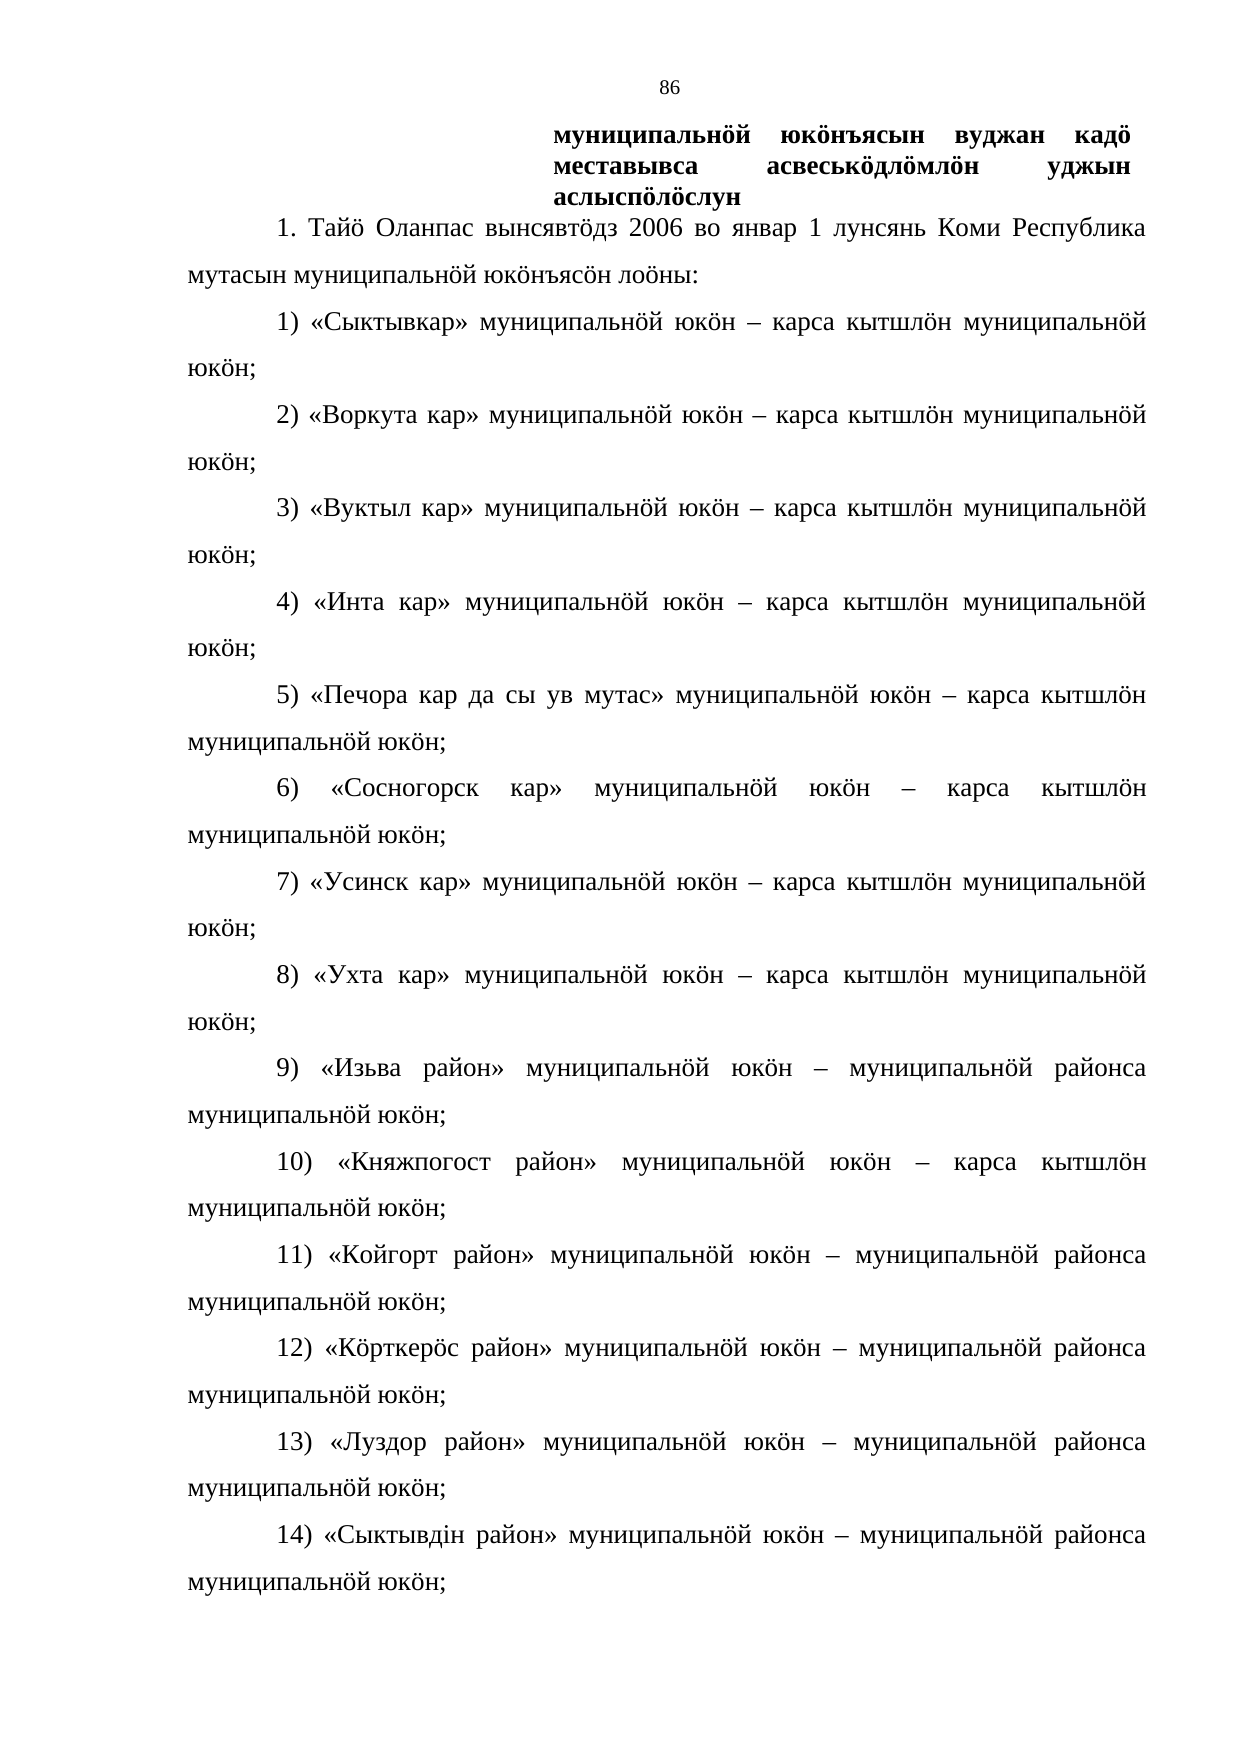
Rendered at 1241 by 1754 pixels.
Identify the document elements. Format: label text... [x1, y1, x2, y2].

table_header [202, 118, 542, 212]
table_header муниципальнöй юкöнъясын вуджан кадö меставывса асвеськöдлöмлöн уджын аслыспöлöслун [542, 118, 1147, 212]
text 9) «Изьва район» муниципальнöй юкöн – муниципальнöй районса муниципальнöй юкöн; [187, 1052, 1147, 1129]
text 11) «Койгорт район» муниципальнöй юкöн – муниципальнöй районса муниципальнöй юкöн; [187, 1238, 1147, 1316]
text 7) «Усинск кар» муниципальнöй юкöн – карса кытшлöн муниципальнöй юкöн; [187, 865, 1147, 943]
text 6) «Сосногорск кар» муниципальнöй юкöн – карса кытшлöн муниципальнöй юкöн; [187, 772, 1147, 849]
text 1. Тайö Оланпас вынсявтöдз 2006 во январ 1 лунсянь Коми Республика мутасын муниципальнöй юкöнъясöн лоöны: [187, 212, 1147, 289]
text 14) «Сыктывдiн район» муниципальнöй юкöн – муниципальнöй районса муниципальнöй юкöн; [187, 1518, 1147, 1596]
text 3) «Вуктыл кар» муниципальнöй юкöн – карса кытшлöн муниципальнöй юкöн; [187, 492, 1147, 569]
text 13) «Луздор район» муниципальнöй юкöн – муниципальнöй районса муниципальнöй юкöн; [187, 1425, 1147, 1503]
text 4) «Инта кар» муниципальнöй юкöн – карса кытшлöн муниципальнöй юкöн; [187, 585, 1147, 663]
text 1) «Сыктывкар» муниципальнöй юкöн – карса кытшлöн муниципальнöй юкöн; [187, 305, 1147, 383]
text 8) «Ухта кар» муниципальнöй юкöн – карса кытшлöн муниципальнöй юкöн; [187, 958, 1147, 1036]
text 10) «Княжпогост район» муниципальнöй юкöн – карса кытшлöн муниципальнöй юкöн; [187, 1145, 1147, 1223]
text 12) «Кöрткерöс район» муниципальнöй юкöн – муниципальнöй районса муниципальнöй юкöн; [187, 1332, 1147, 1409]
text 2) «Воркута кар» муниципальнöй юкöн – карса кытшлöн муниципальнöй юкöн; [187, 398, 1147, 476]
text 5) «Печора кар да сы ув мутас» муниципальнöй юкöн – карса кытшлöн муниципальнöй юкöн; [187, 678, 1147, 756]
